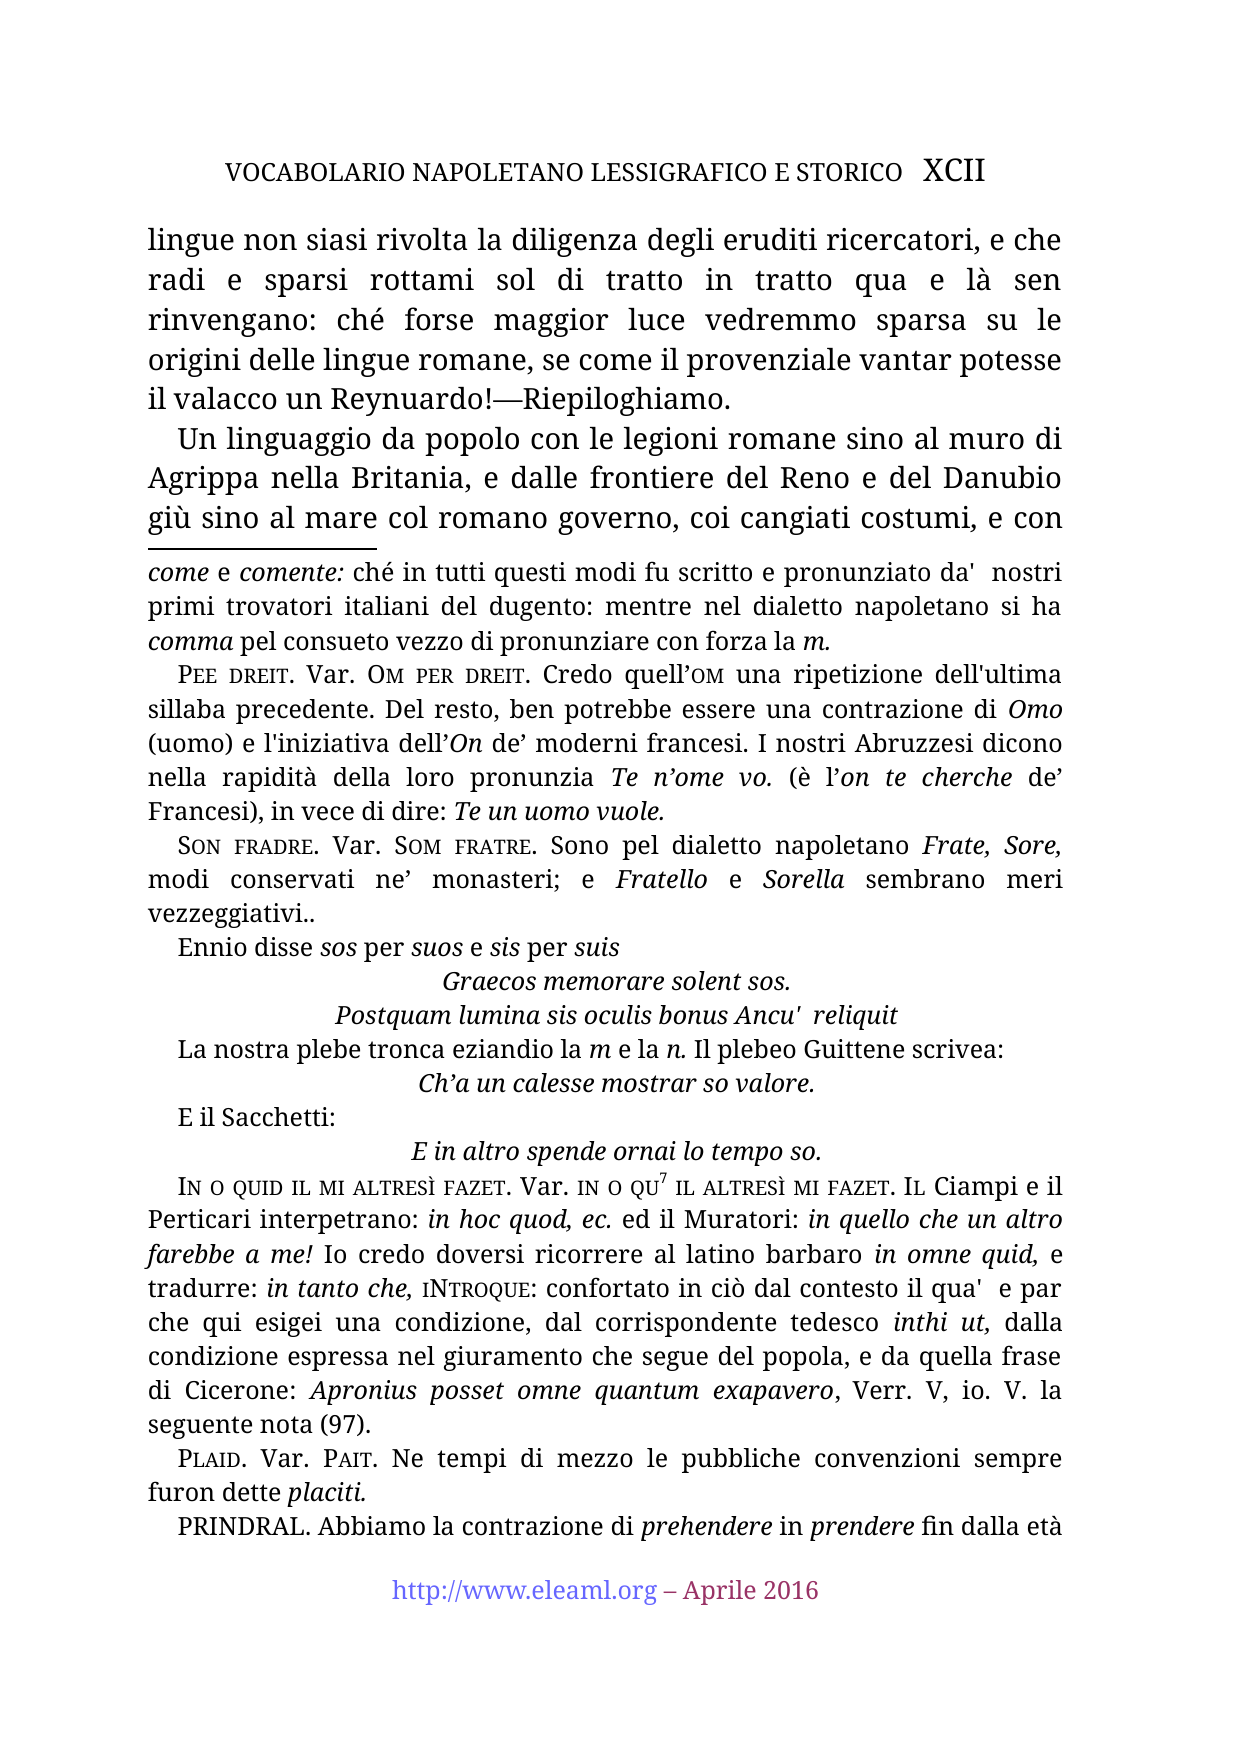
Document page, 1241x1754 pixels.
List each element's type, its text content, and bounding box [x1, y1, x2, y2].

text Plaid. Var. Pait. Ne tempi di mezzo le pubbliche convenzioni sempre furon dette placiti. [148, 1441, 1063, 1509]
text E il Sacchetti: [148, 1100, 1063, 1134]
text Pee dreit. Var. Om per dreit. Credo quell’om una ripetizione dell'ultima sillaba precedente. Del resto, ben potrebbe essere una contrazione di Omo (uomo) e l'iniziativa dell’On de’ moderni francesi. I nostri Abruzzesi dicono nella rapidità della loro pronunzia Te n’ome vo. (è l’on te cherche de’ Francesi), in vece di dire: Te un uomo vuole. [148, 657, 1063, 827]
text Postquam lumina sis oculis bonus Ancu' reliquit [148, 998, 1063, 1032]
text Graecos memorare solent sos. [148, 964, 1063, 998]
text Son fradre. Var. Som fratre. Sono pel dialetto napoletano Frate, Sore, modi conservati ne’ monasteri; e Fratello e Sorella sembrano meri vezzeggiativi.. [148, 827, 1063, 930]
text Un linguaggio da popolo con le legioni romane sino al muro di Agrippa nella Britania, e dalle frontiere del Reno e del Danubio giù sino al mare col romano governo, coi cangiati costumi, e con [148, 418, 1063, 537]
text In o quid il mi altresì fazet. Var. in o qu7 il altresì mi fazet. Il Ciampi e il Perticari interpetrano: in hoc quod, ec. ed il Muratori: in quello che un altro farebbe a me! Io credo doversi ricorrere al latino barbaro in omne quid, e tradurre: in tanto che, iNtroque: confortato in ciò dal contesto il qua' e par che qui esigei una condizione, dal corrispondente tedesco inthi ut, dalla condizione espressa nel giuramento che segue del popola, e da quella frase di Cicerone: Apronius posset omne quantum exapavero,Verr. V, io. V. la seguente nota (97). [148, 1168, 1063, 1441]
text PRINDRAL. Abbiamo la contrazione di prehendere in prendere fin dalla età [148, 1509, 1063, 1543]
text come e comente: ché in tutti questi modi fu scritto e pronunziato da' nostri primi trovatori italiani del dugento: mentre nel dialetto napoletano si ha comma pel consueto vezzo di pronunziare con forza la m. [148, 555, 1063, 657]
text Ch’a un calesse mostrar so valore. [148, 1066, 1063, 1100]
text lingue non siasi rivolta la diligenza degli eruditi ricercatori, e che radi e sparsi rottami sol di tratto in tratto qua e là sen rinvengano: ché forse maggior luce vedremmo sparsa su le origini delle lingue romane, se come il provenziale vantar potesse il valacco un Reynuardo!—Riepiloghiamo. [148, 220, 1063, 418]
text E in altro spende ornai lo tempo so. [148, 1134, 1063, 1168]
text La nostra plebe tronca eziandio la m e la n. Il plebeo Guittene scrivea: [148, 1032, 1063, 1066]
text Ennio disse sos per suos e sis per suis [148, 930, 1063, 964]
